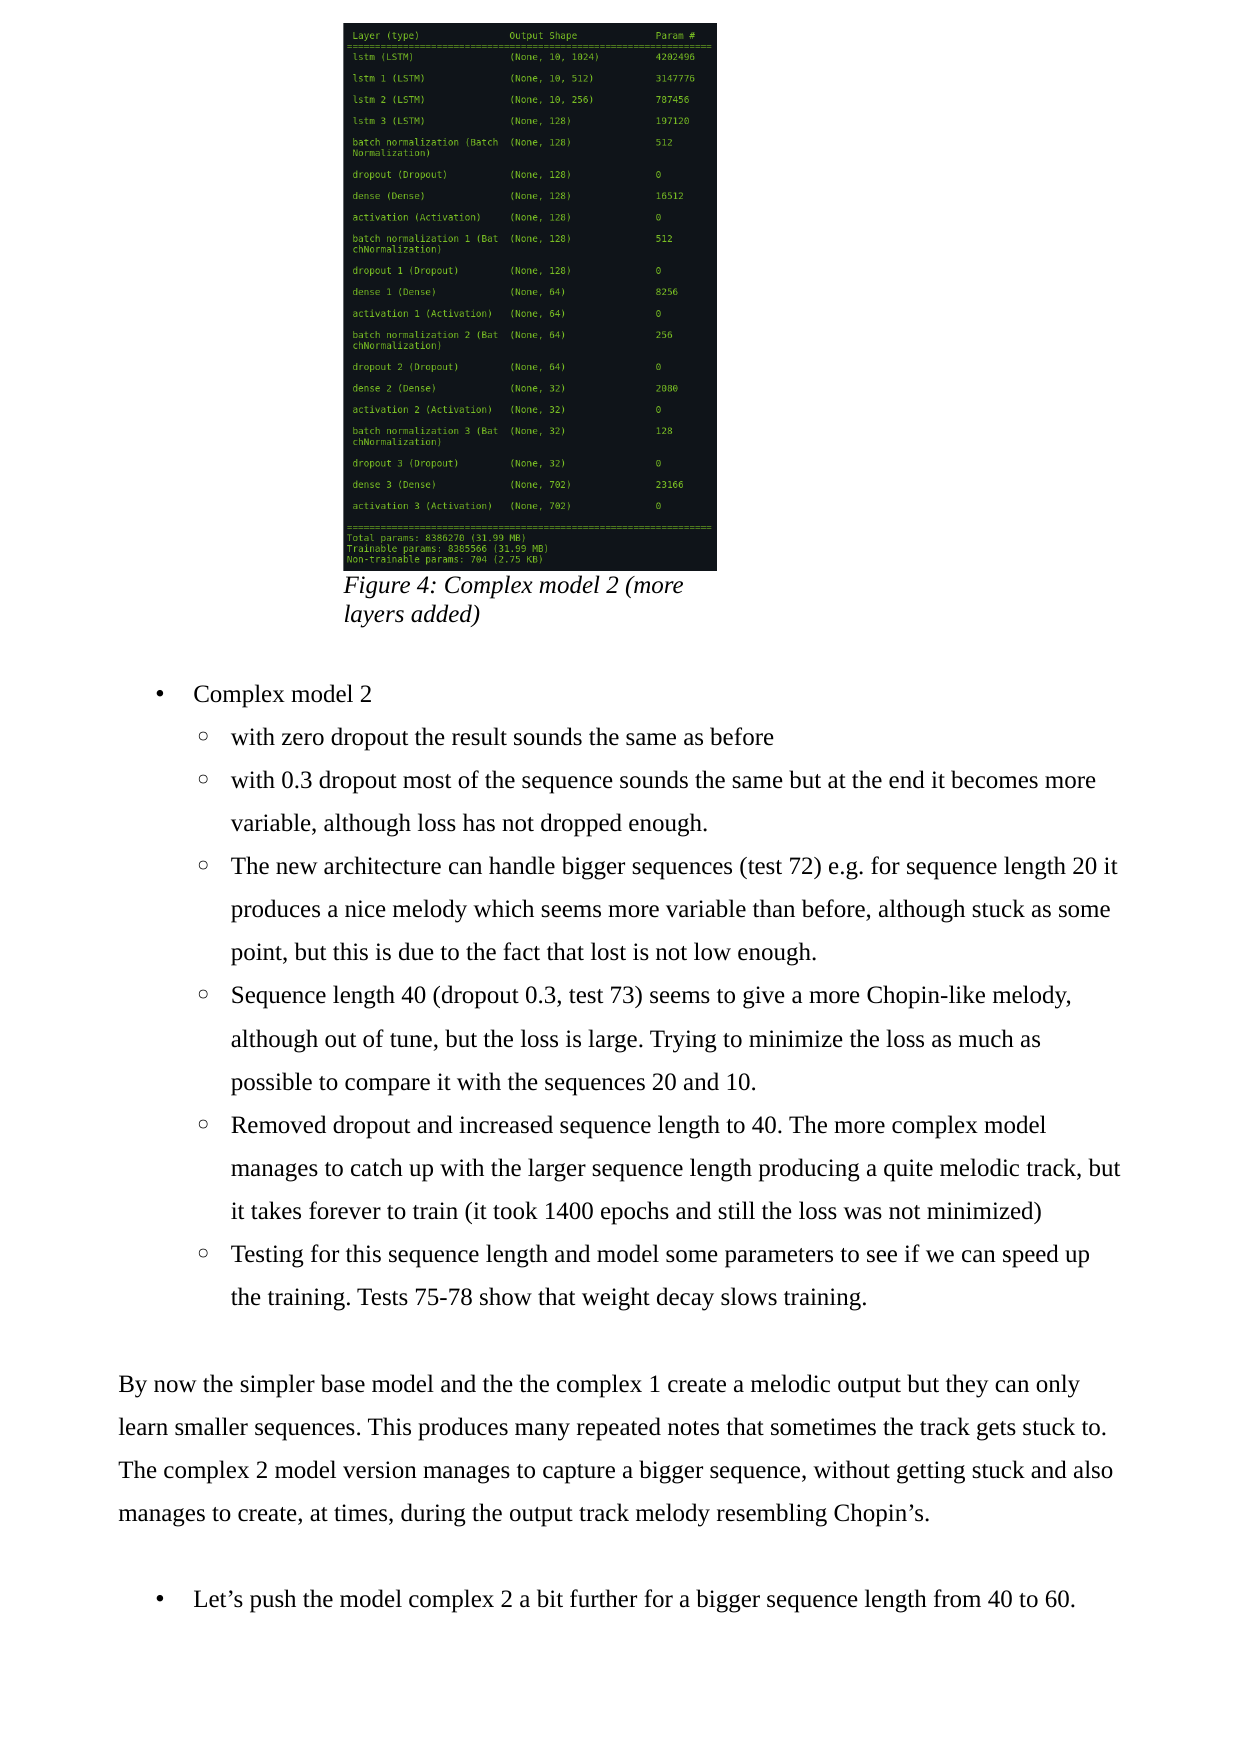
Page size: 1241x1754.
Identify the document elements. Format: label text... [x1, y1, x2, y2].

list Removed dropout and increased sequence length to 40. The more complex model manages to catch up with the larger sequence length producing a quite melodic track, but it takes forever to train (it took 1400 epochs and still the loss was not minimized) [193, 1110, 1122, 1225]
list Testing for this sequence length and model some parameters to see if we can speed up the training. Tests 75-78 show that weight decay slows training. [193, 1239, 1122, 1311]
list Sequence length 40 (dropout 0.3, test 73) seems to give a more Chopin-like melody, although out of tune, but the loss is large. Trying to minimize the loss as much as possible to compare it with the sequences 20 and 10. [193, 981, 1122, 1096]
text By now the simpler base model and the the complex 1 create a melodic output but they can only learn smaller sequences. This produces many repeated notes that sometimes the track gets stuck to. The complex 2 model version manages to capture a bigger sequence, without getting stuck and also manages to create, at times, during the output track melody resembling Chopin’s. [118, 1369, 1122, 1527]
list with 0.3 dropout most of the sequence sounds the same but at the end it becomes more variable, although loss has not dropped enough. [193, 765, 1122, 837]
list Complex model 2 [156, 679, 1122, 707]
list The new architecture can handle bigger sequences (test 72) e.g. for sequence length 20 it produces a nice melody which seems more variable than before, although stuck as some point, but this is due to the fact that lost is not low enough. [193, 851, 1122, 966]
list with zero dropout the result sounds the same as before [193, 722, 1122, 751]
list Let’s push the model complex 2 a bit further for a bigger sequence length from 40 to 60. [156, 1584, 1122, 1613]
picture [343, 23, 717, 571]
text Figure 4: Complex model 2 (more layers added) [343, 571, 717, 628]
